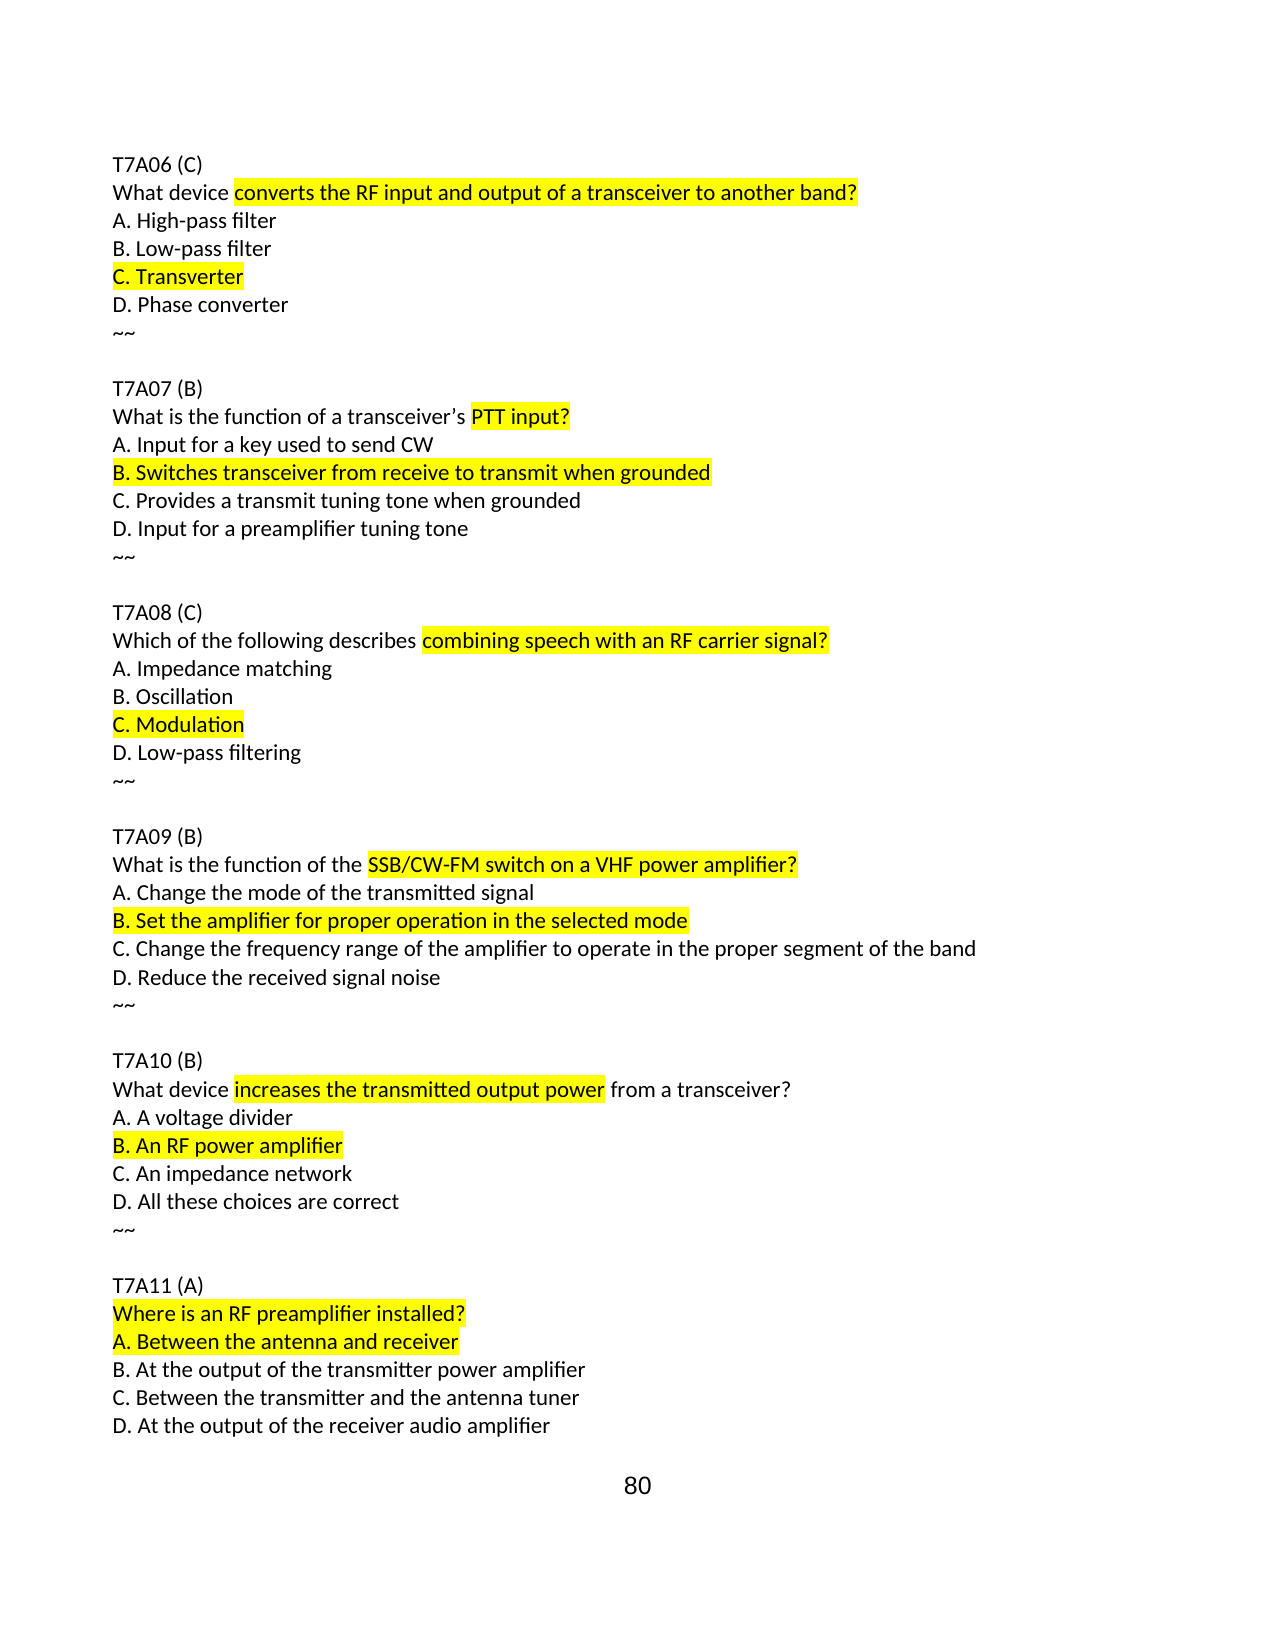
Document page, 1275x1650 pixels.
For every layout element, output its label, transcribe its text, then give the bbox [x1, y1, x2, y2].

text A. High-pass filter [112, 206, 1162, 234]
text Where is an RF preamplifier installed? [112, 1299, 1162, 1327]
text ~~ [112, 1215, 1162, 1243]
text C. Modulation [112, 710, 1162, 738]
text C. Transverter [112, 262, 1162, 290]
text T7A08 (C) [112, 598, 1162, 626]
text B. At the output of the transmitter power amplifier [112, 1355, 1162, 1383]
text T7A06 (C) [112, 150, 1162, 178]
text What device converts the RF input and output of a transceiver to another band? [112, 178, 1162, 206]
text A. Impedance matching [112, 654, 1162, 682]
text D. Low-pass filtering [112, 738, 1162, 766]
text B. Set the amplifier for proper operation in the selected mode [112, 907, 1162, 934]
text D. Reduce the received signal noise [112, 963, 1162, 991]
text ~~ [112, 318, 1162, 346]
text T7A11 (A) [112, 1271, 1162, 1299]
text D. At the output of the receiver audio amplifier [112, 1411, 1162, 1439]
text D. Phase converter [112, 290, 1162, 318]
text C. Provides a transmit tuning tone when grounded [112, 486, 1162, 514]
text B. Oscillation [112, 682, 1162, 710]
text C. Change the frequency range of the amplifier to operate in the proper segment of the band [112, 934, 1162, 963]
text ~~ [112, 766, 1162, 794]
text A. Change the mode of the transmitted signal [112, 878, 1162, 907]
text T7A07 (B) [112, 374, 1162, 402]
text T7A10 (B) [112, 1047, 1162, 1075]
text D. All these choices are correct [112, 1187, 1162, 1215]
text B. An RF power amplifier [112, 1131, 1162, 1159]
text Which of the following describes combining speech with an RF carrier signal? [112, 626, 1162, 654]
text A. A voltage divider [112, 1103, 1162, 1131]
text ~~ [112, 991, 1162, 1019]
text T7A09 (B) [112, 822, 1162, 851]
text B. Low-pass filter [112, 234, 1162, 262]
text D. Input for a preamplifier tuning tone [112, 514, 1162, 542]
text B. Switches transceiver from receive to transmit when grounded [112, 458, 1162, 486]
text A. Input for a key used to send CW [112, 430, 1162, 458]
text C. An impedance network [112, 1159, 1162, 1187]
text ~~ [112, 542, 1162, 570]
text C. Between the transmitter and the antenna tuner [112, 1383, 1162, 1411]
text What is the function of the SSB/CW-FM switch on a VHF power amplifier? [112, 851, 1162, 878]
text A. Between the antenna and receiver [112, 1327, 1162, 1355]
text What is the function of a transceiver’s PTT input? [112, 402, 1162, 430]
text What device increases the transmitted output power from a transceiver? [112, 1075, 1162, 1103]
